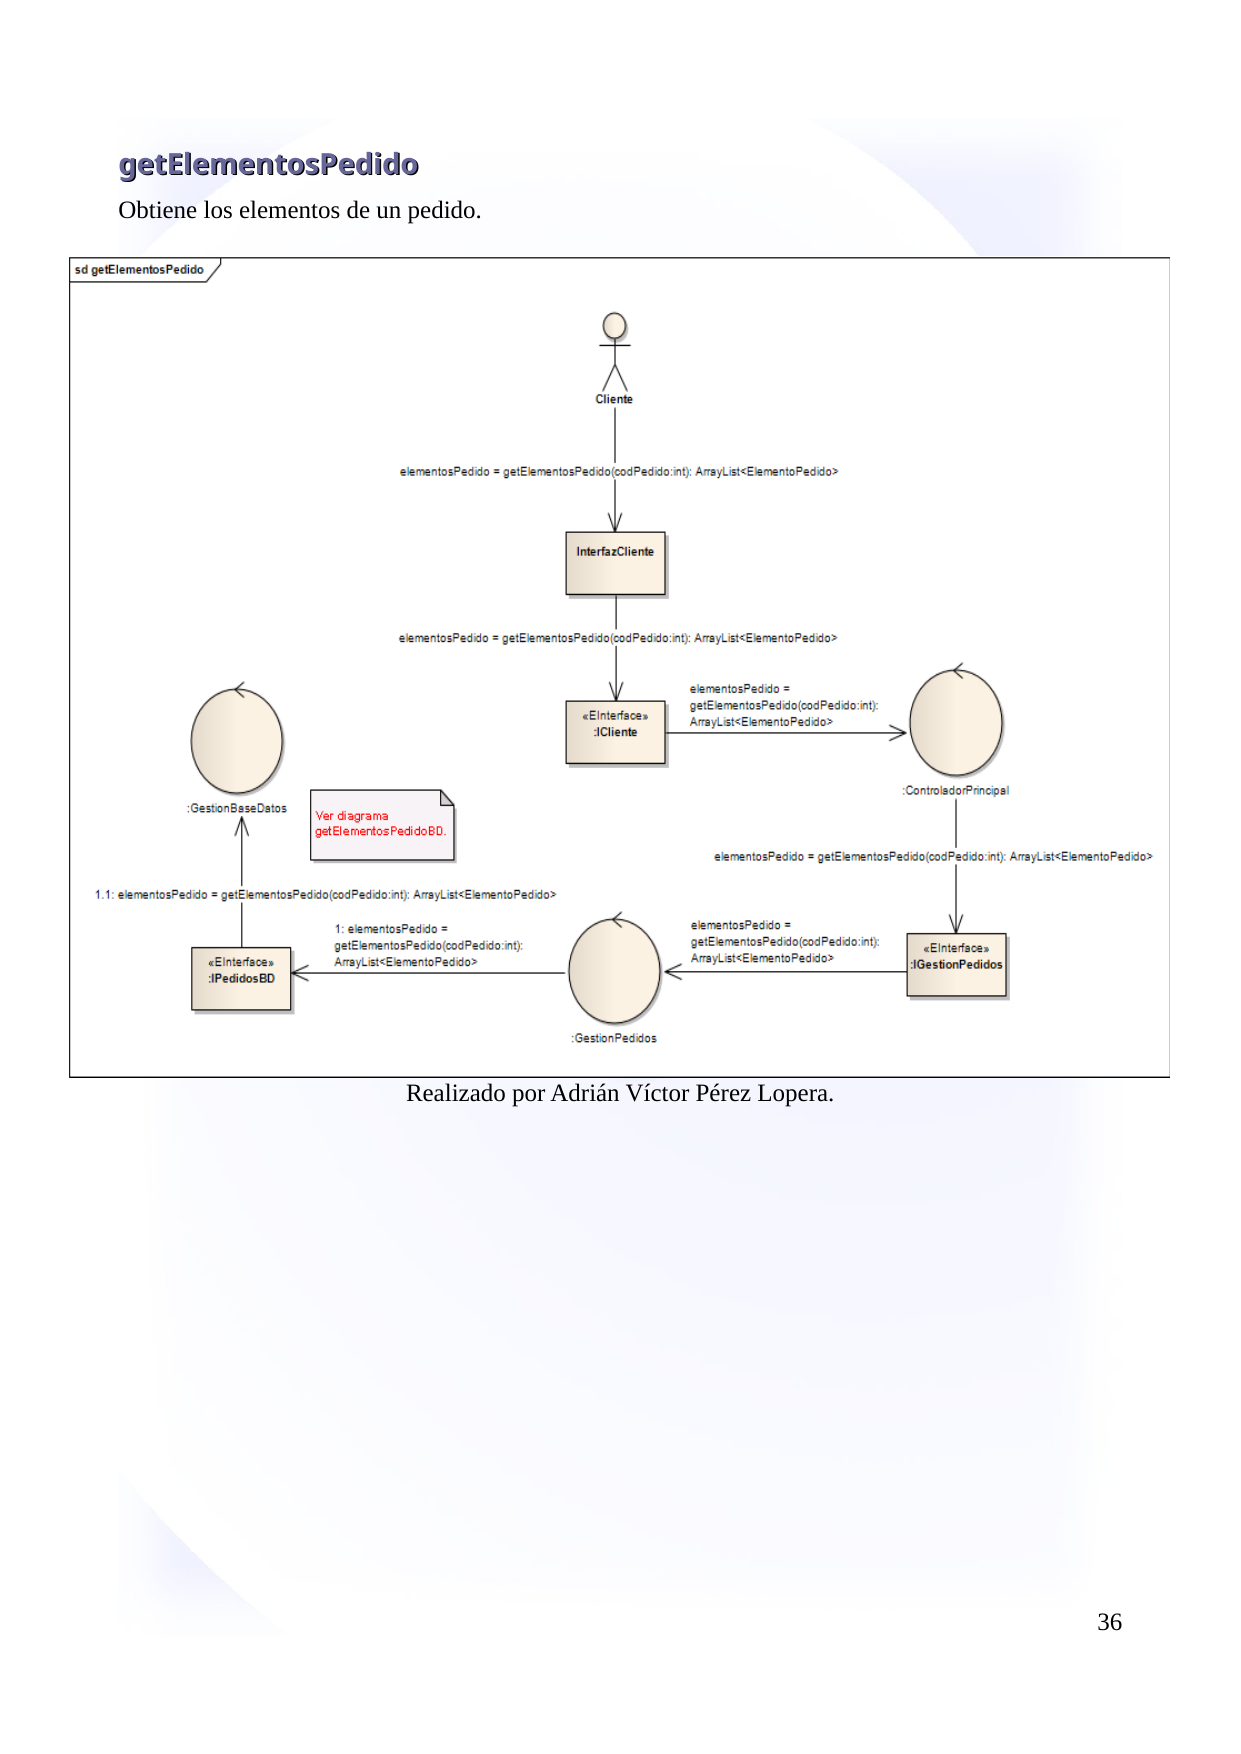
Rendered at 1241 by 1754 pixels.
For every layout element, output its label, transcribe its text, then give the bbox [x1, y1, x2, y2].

picture [68, 256, 1170, 1078]
text [118, 237, 1122, 256]
picture [118, 1106, 1122, 1636]
picture [118, 118, 1122, 143]
subtitle getElementosPedido [118, 143, 1122, 183]
text Realizado por Adrián Víctor Pérez Lopera. [118, 1078, 1122, 1106]
picture [118, 224, 1122, 237]
text Obtiene los elementos de un pedido. [118, 195, 1122, 224]
picture [118, 183, 1122, 195]
